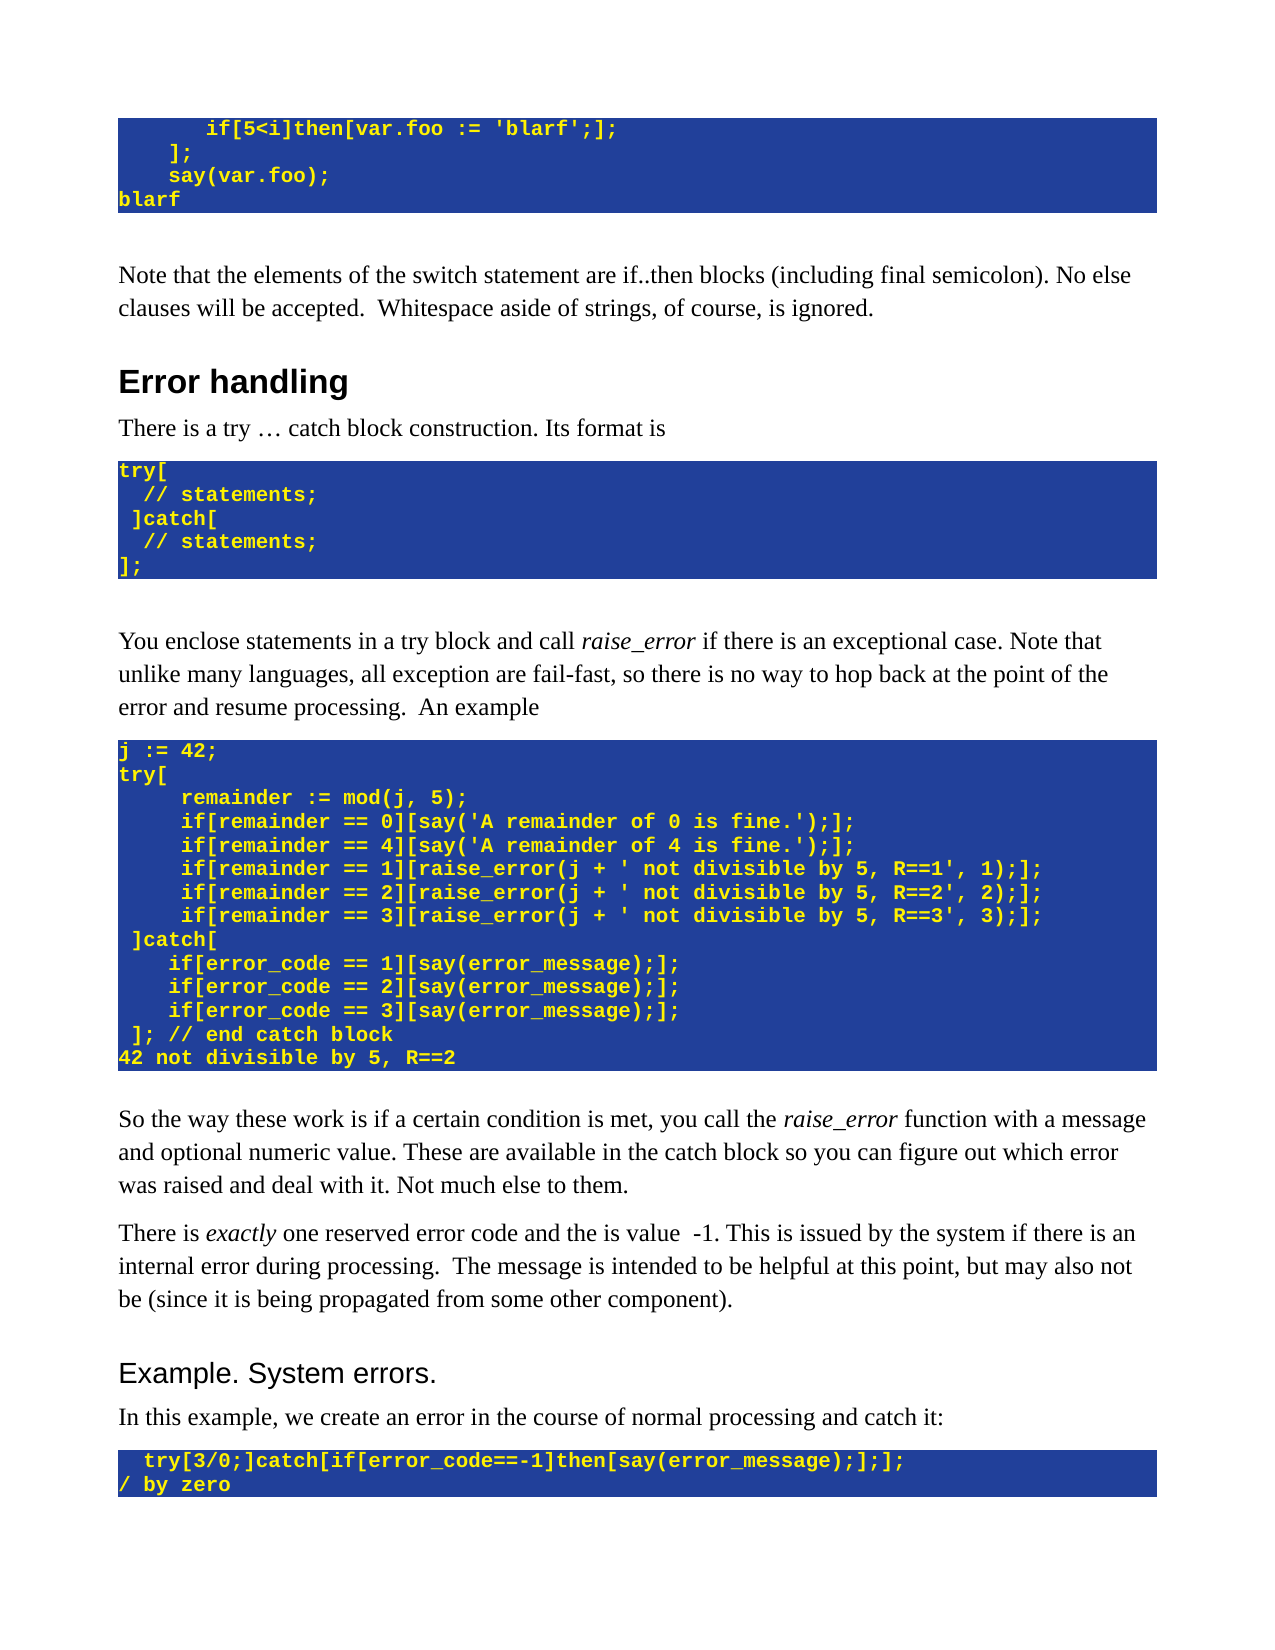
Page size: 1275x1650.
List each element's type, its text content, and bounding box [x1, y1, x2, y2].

text ]catch[ [118, 508, 1157, 531]
text In this example, we create an error in the course of normal processing and catch it: [118, 1402, 1157, 1431]
text ]; [118, 555, 1157, 579]
text if[5<i]then[var.foo := 'blarf';]; [118, 118, 1157, 142]
text if[remainder == 2][raise_error(j + ' not divisible by 5, R==2', 2);]; [118, 882, 1157, 906]
text ]; // end catch block [118, 1024, 1157, 1047]
text say(var.foo); [118, 165, 1157, 189]
text remainder := mod(j, 5); [118, 787, 1157, 811]
text You enclose statements in a try block and call raise_error if there is an exceptional case. Note that unlike many languages, all exception are fail-fast, so there is no way to hop back at the point of the error and resume processing. An example [118, 626, 1157, 721]
text / by zero [118, 1474, 1157, 1497]
text try[3/0;]catch[if[error_code==-1]then[say(error_message);];]; [118, 1450, 1157, 1474]
text if[error_code == 3][say(error_message);]; [118, 1000, 1157, 1024]
text // statements; [118, 484, 1157, 508]
text So the way these work is if a certain condition is met, you call the raise_error function with a message and optional numeric value. These are available in the catch block so you can figure out which error was raised and deal with it. Not much else to them. [118, 1071, 1157, 1199]
text if[remainder == 1][raise_error(j + ' not divisible by 5, R==1', 1);]; [118, 858, 1157, 882]
text There is exactly one reserved error code and the is value -1. This is issued by the system if there is an internal error during processing. The message is intended to be helpful at this point, but may also not be (since it is being propagated from some other component). [118, 1218, 1157, 1312]
subtitle Example. System errors. [118, 1356, 1157, 1390]
subtitle Error handling [118, 362, 1157, 400]
text if[remainder == 3][raise_error(j + ' not divisible by 5, R==3', 3);]; [118, 906, 1157, 929]
text Note that the elements of the switch statement are if..then blocks (including final semicolon). No else clauses will be accepted. Whitespace aside of strings, of course, is ignored. [118, 260, 1157, 322]
text try[ [118, 461, 1157, 484]
text // statements; [118, 531, 1157, 555]
text blarf [118, 189, 1157, 213]
text 42 not divisible by 5, R==2 [118, 1047, 1157, 1071]
text j := 42; [118, 740, 1157, 764]
text if[remainder == 4][say('A remainder of 4 is fine.');]; [118, 834, 1157, 858]
text There is a try … catch block construction. Its format is [118, 413, 1157, 442]
text if[remainder == 0][say('A remainder of 0 is fine.');]; [118, 811, 1157, 834]
text if[error_code == 1][say(error_message);]; [118, 953, 1157, 976]
text if[error_code == 2][say(error_message);]; [118, 976, 1157, 1000]
text try[ [118, 764, 1157, 787]
text ]; [118, 142, 1157, 165]
text ]catch[ [118, 929, 1157, 953]
